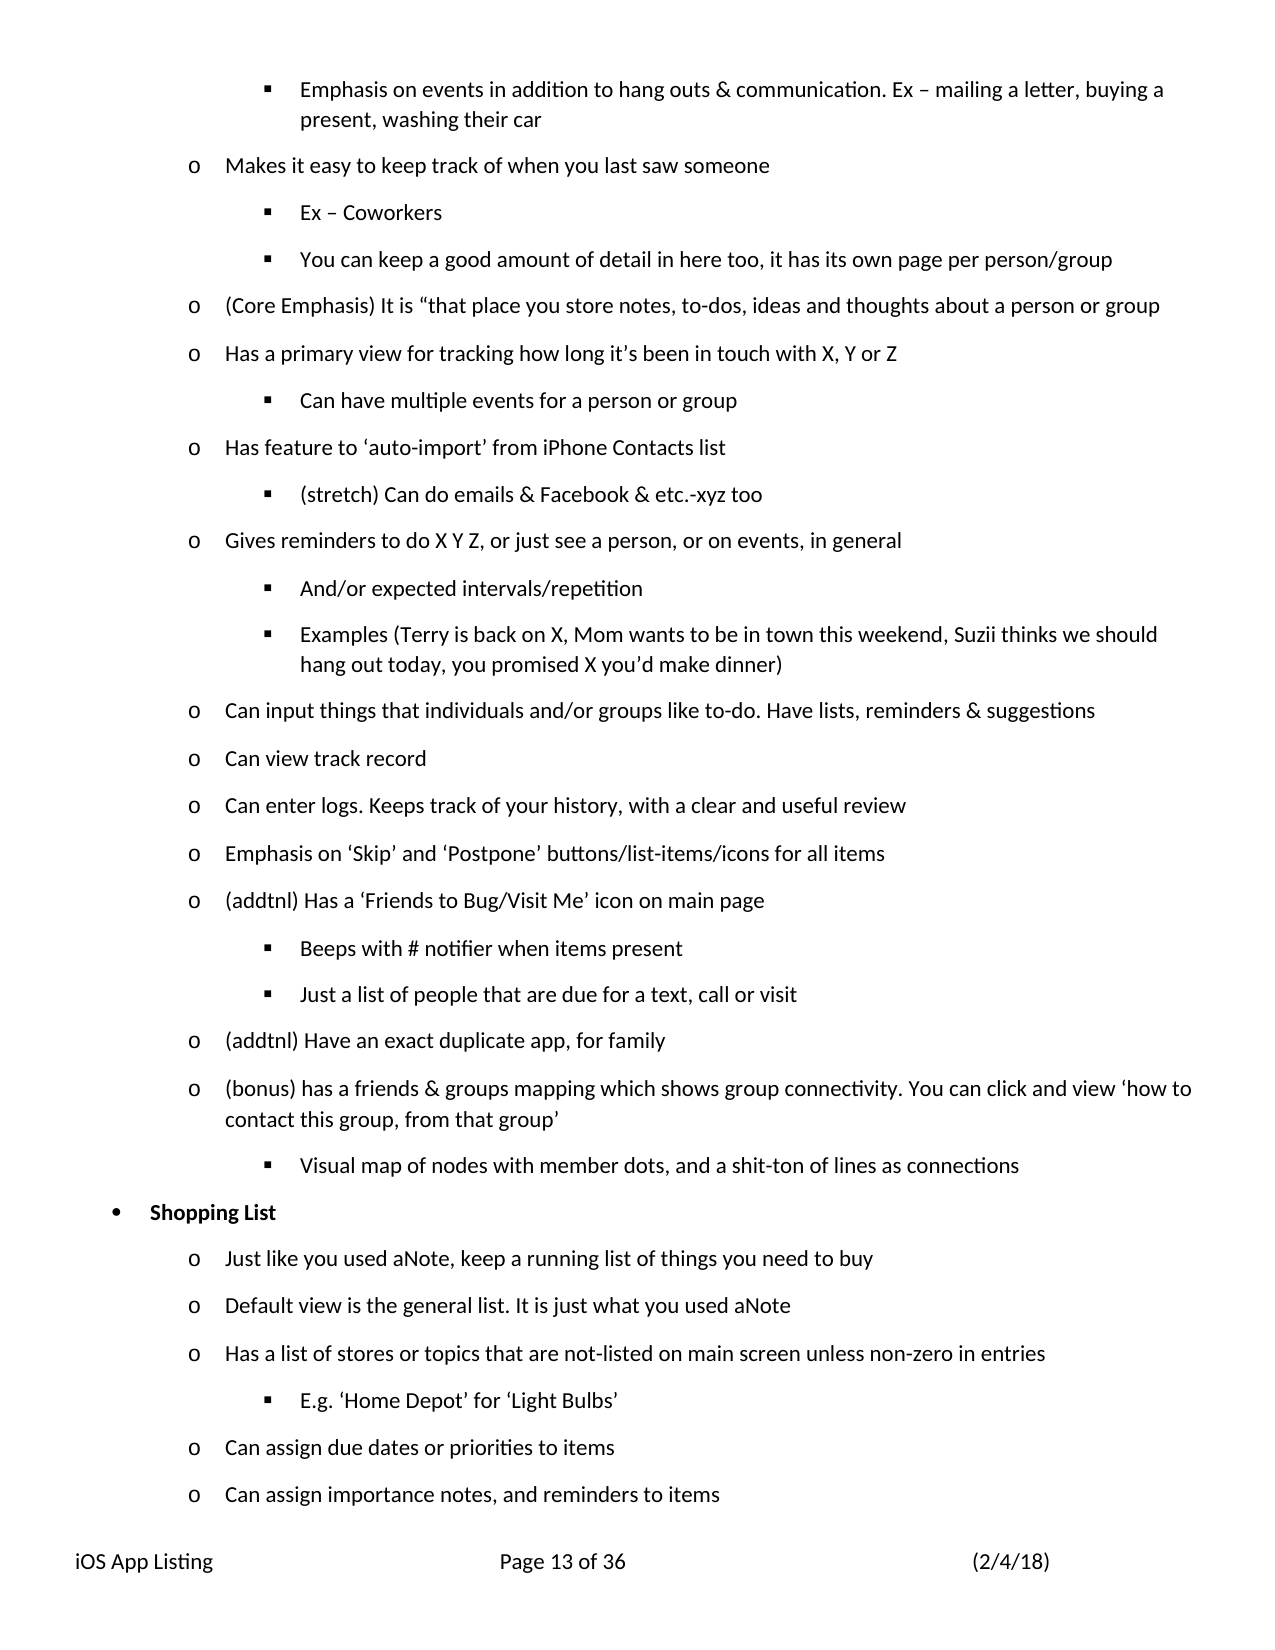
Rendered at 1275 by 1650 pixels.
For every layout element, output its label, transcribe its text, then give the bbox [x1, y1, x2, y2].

list Just a list of people that are due for a text, call or visit [262, 980, 1200, 1008]
list You can keep a good amount of detail in here too, it has its own page per person/group [262, 245, 1200, 273]
list Makes it easy to keep track of when you last saw someone [187, 151, 1200, 180]
list Has a list of stores or topics that are not-listed on main screen unless non-zero in entries [187, 1339, 1200, 1368]
list E.g. ‘Home Depot’ for ‘Light Bulbs’ [262, 1386, 1200, 1414]
list Beeps with # notifier when items present [262, 934, 1200, 962]
list Has a primary view for tracking how long it’s been in touch with X, Y or Z [187, 339, 1200, 368]
list Shopping List [112, 1198, 1200, 1226]
list Has feature to ‘auto-import’ from iPhone Contacts list [187, 433, 1200, 462]
list (stretch) Can do emails & Facebook & etc.-xyz too [262, 480, 1200, 508]
list And/or expected intervals/repetition [262, 574, 1200, 602]
list Visual map of nodes with member dots, and a shit-ton of lines as connections [262, 1151, 1200, 1179]
list Can have multiple events for a person or group [262, 386, 1200, 414]
list Emphasis on events in addition to hang outs & communication. Ex – mailing a letter, buying a present, washing their car [262, 75, 1200, 133]
list (Core Emphasis) It is “that place you store notes, to-dos, ideas and thoughts about a person or group [187, 291, 1200, 320]
list Can assign importance notes, and reminders to items [187, 1480, 1200, 1509]
list Can input things that individuals and/or groups like to-do. Have lists, reminders & suggestions [187, 696, 1200, 726]
list Emphasis on ‘Skip’ and ‘Postpone’ buttons/list-items/icons for all items [187, 839, 1200, 868]
list Can enter logs. Keeps track of your history, with a clear and useful review [187, 791, 1200, 821]
list Gives reminders to do X Y Z, or just see a person, or on events, in general [187, 526, 1200, 556]
list Default view is the general list. It is just what you used aNote [187, 1291, 1200, 1321]
list (addtnl) Have an exact duplicate app, for family [187, 1027, 1200, 1056]
list Can view track record [187, 744, 1200, 773]
list (bonus) has a friends & groups mapping which shows group connectivity. You can click and view ‘how to contact this group, from that group’ [187, 1074, 1200, 1133]
list Examples (Terry is back on X, Mom wants to be in town this weekend, Suzii thinks we should hang out today, you promised X you’d make dinner) [262, 620, 1200, 678]
list Can assign due dates or priorities to items [187, 1433, 1200, 1462]
list Just like you used aNote, keep a running list of things you need to buy [187, 1244, 1200, 1273]
list (addtnl) Has a ‘Friends to Bug/Visit Me’ icon on main page [187, 886, 1200, 916]
list Ex – Coworkers [262, 198, 1200, 227]
